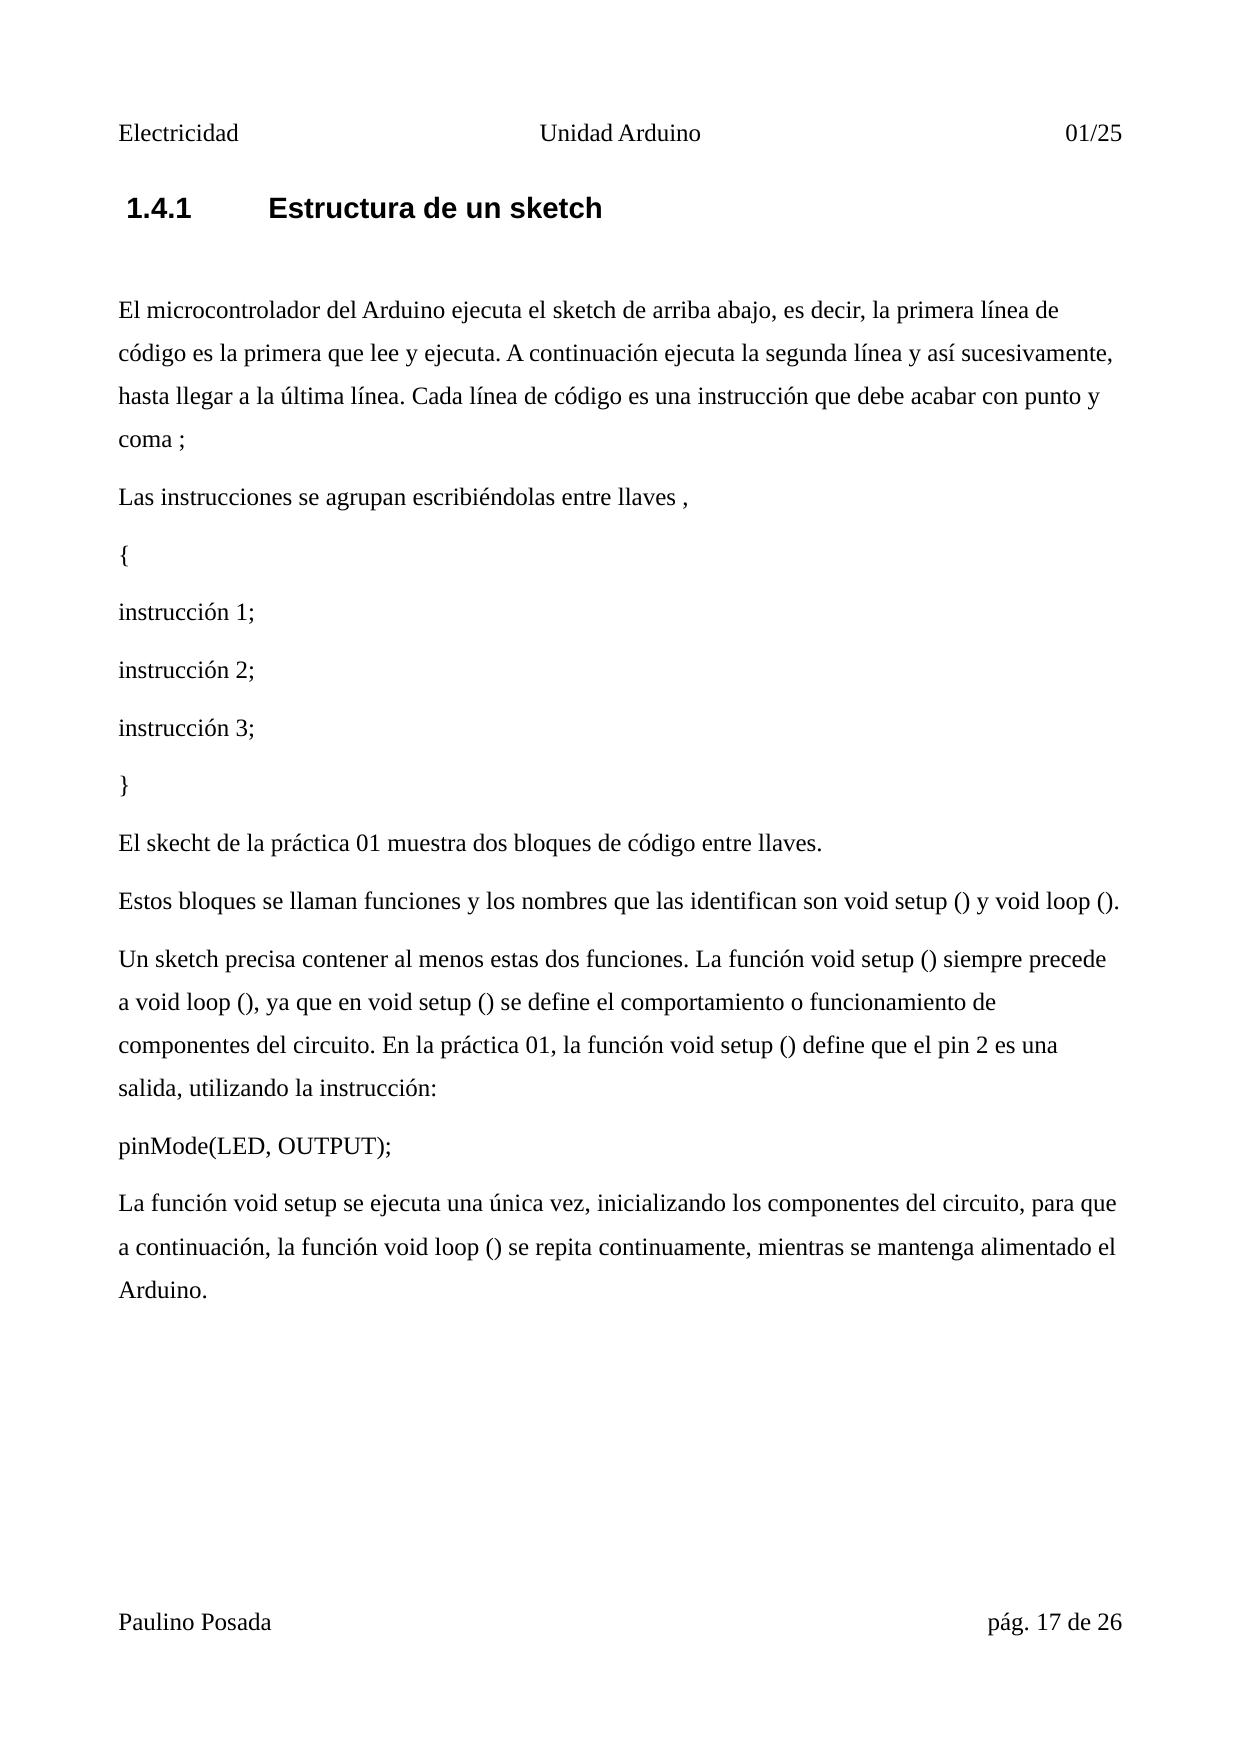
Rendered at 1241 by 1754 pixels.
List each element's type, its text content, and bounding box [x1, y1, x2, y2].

text instrucción 3; [118, 713, 1122, 742]
text Las instrucciones se agrupan escribiéndolas entre llaves , [118, 482, 1122, 511]
text El microcontrolador del Arduino ejecuta el sketch de arriba abajo, es decir, la primera línea de código es la primera que lee y ejecuta. A continuación ejecuta la segunda línea y así sucesivamente, hasta llegar a la última línea. Cada línea de código es una instrucción que debe acabar con punto y coma ; [118, 295, 1122, 453]
text La función void setup se ejecuta una única vez, inicializando los componentes del circuito, para que a continuación, la función void loop () se repita continuamente, mientras se mantenga alimentado el Arduino. [118, 1188, 1122, 1303]
text Estos bloques se llaman funciones y los nombres que las identifican son void setup () y void loop (). [118, 886, 1122, 915]
text Un sketch precisa contener al menos estas dos funciones. La función void setup () siempre precede a void loop (), ya que en void setup () se define el comportamiento o funcionamiento de componentes del circuito. En la práctica 01, la función void setup () define que el pin 2 es una salida, utilizando la instrucción: [118, 944, 1122, 1102]
subtitle Estructura de un sketch [118, 191, 1122, 225]
text El skecht de la práctica 01 muestra dos bloques de código entre llaves. [118, 828, 1122, 857]
text } [118, 771, 1122, 799]
text { [118, 540, 1122, 568]
text instrucción 1; [118, 597, 1122, 626]
text instrucción 2; [118, 655, 1122, 684]
text pinMode(LED, OUTPUT); [118, 1131, 1122, 1159]
